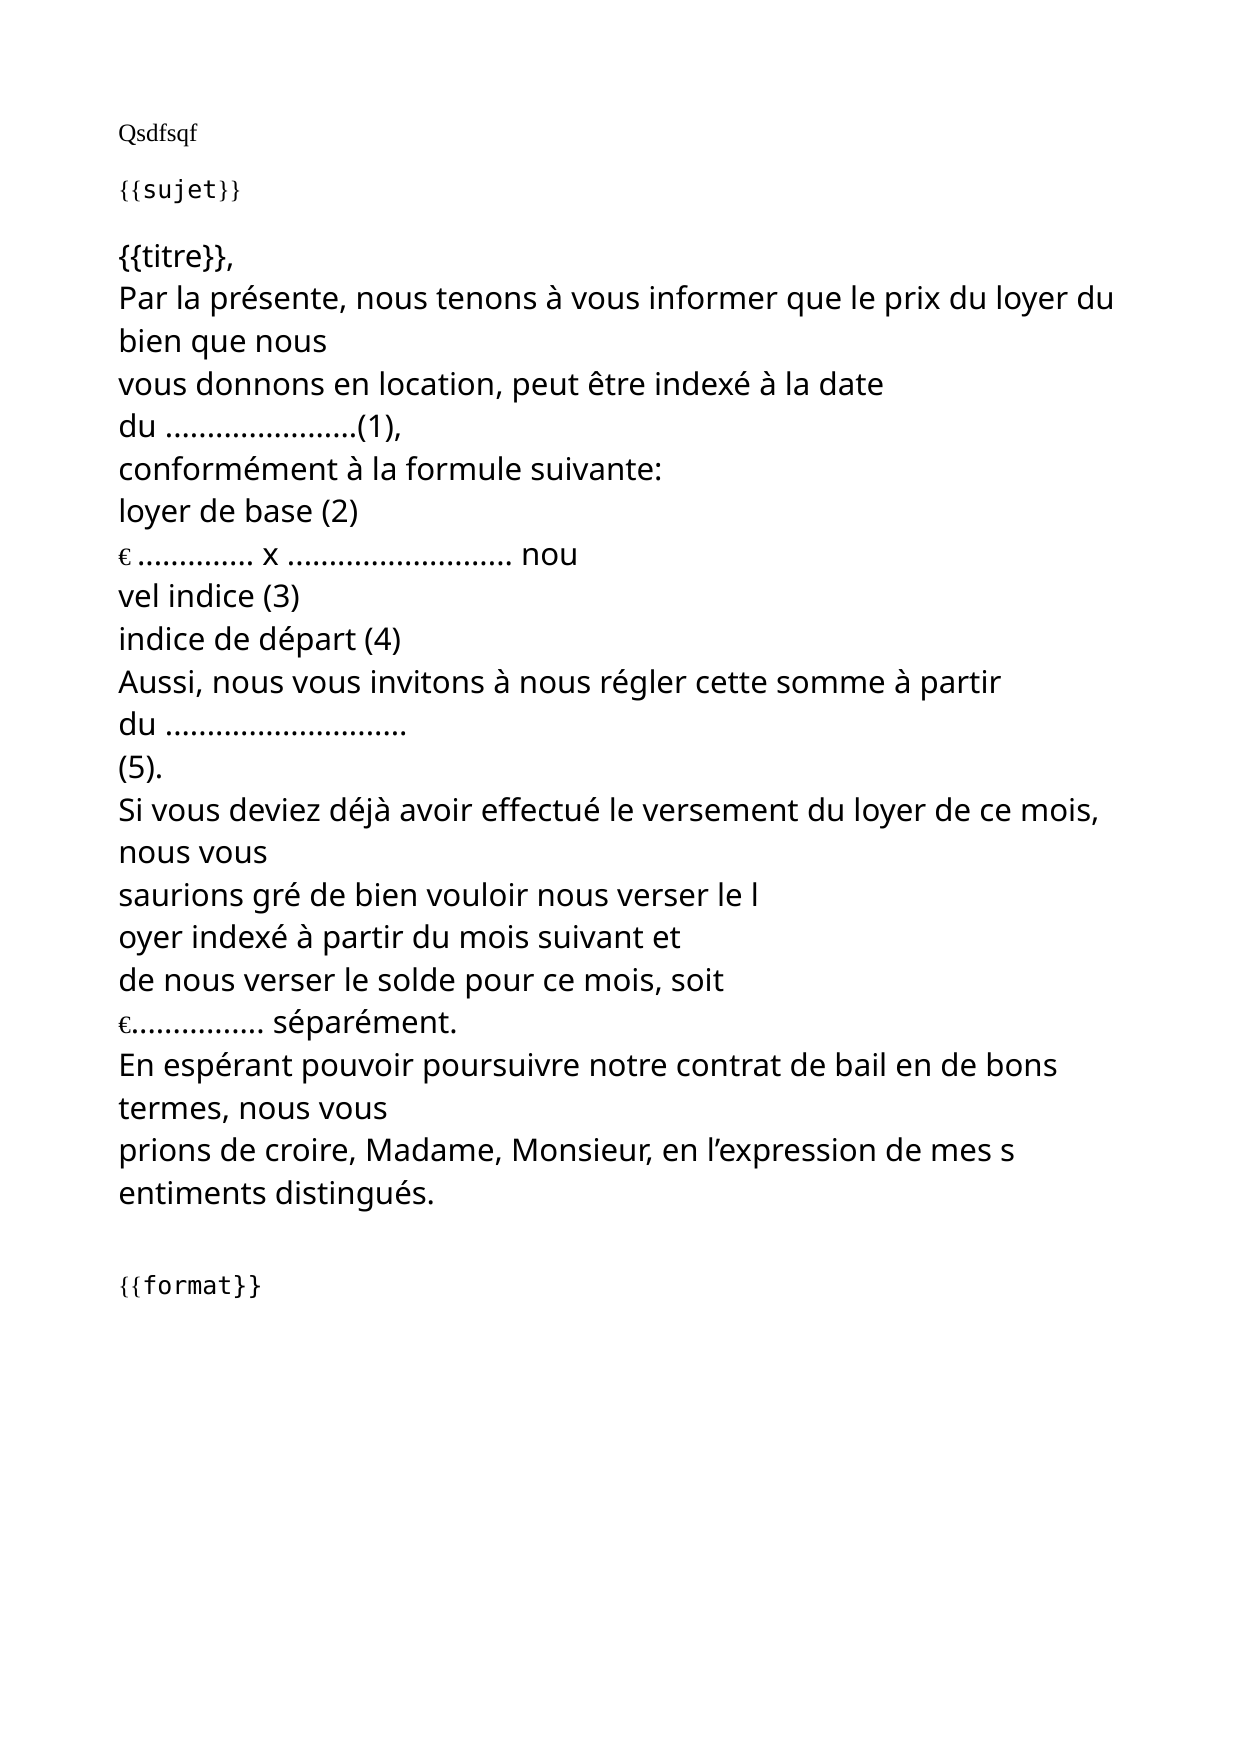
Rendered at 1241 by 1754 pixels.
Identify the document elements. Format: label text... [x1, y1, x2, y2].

text oyer indexé à partir du mois suivant et [118, 915, 1122, 958]
text vous donnons en location, peut être indexé à la date du .......................(1), [118, 361, 1122, 447]
text En espérant pouvoir poursuivre notre contrat de bail en de bons termes, nous vous [118, 1043, 1122, 1128]
text Si vous deviez déjà avoir effectué le versement du loyer de ce mois, nous vous [118, 787, 1122, 873]
text entiments distingués. [118, 1171, 1122, 1213]
text saurions gré de bien vouloir nous verser le l [118, 873, 1122, 915]
text {{format}} [118, 1271, 1122, 1300]
text Aussi, nous vous invitons à nous régler cette somme à partir du ............................. [118, 660, 1122, 745]
text indice de départ (4) [118, 617, 1122, 660]
text vel indice (3) [118, 574, 1122, 617]
text prions de croire, Madame, Monsieur, en l’expression de mes s [118, 1128, 1122, 1171]
text conformément à la formule suivante: [118, 447, 1122, 489]
text {{sujet}} [118, 176, 1122, 205]
text loyer de base (2) [118, 489, 1122, 532]
text €................ séparément. [118, 1001, 1122, 1043]
text Qsdfsqf [118, 118, 1122, 147]
text de nous verser le solde pour ce mois, soit [118, 958, 1122, 1001]
text (5). [118, 745, 1122, 787]
text € .............. x ........................... nou [118, 532, 1122, 574]
text Par la présente, nous tenons à vous informer que le prix du loyer du bien que nous [118, 276, 1122, 361]
text {{titre}}, [118, 234, 1122, 276]
